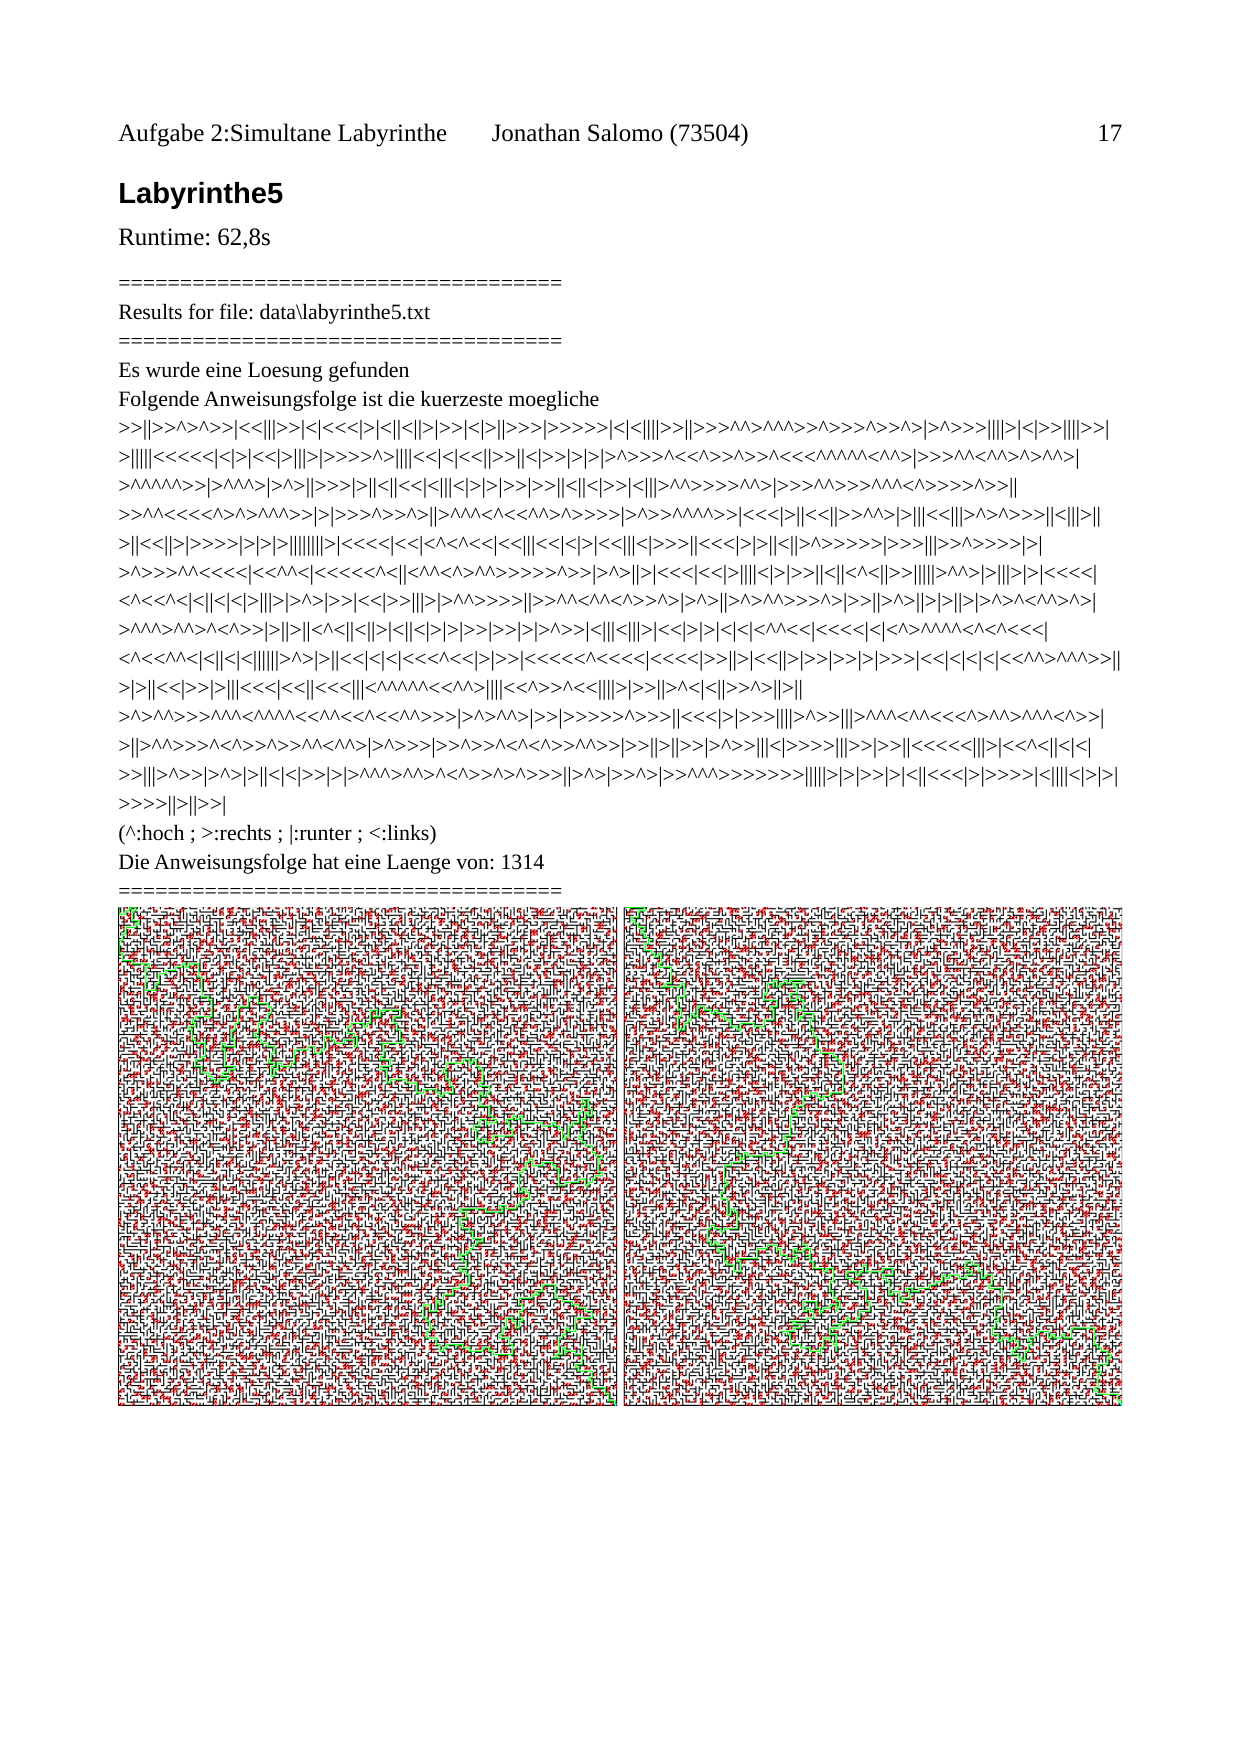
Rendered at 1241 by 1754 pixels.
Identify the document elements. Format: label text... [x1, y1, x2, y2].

subtitle Labyrinthe5 [118, 176, 1122, 210]
text Folgende Anweisungsfolge ist die kuerzeste moegliche [118, 386, 1122, 411]
text Results for file: data\labyrinthe5.txt [118, 299, 1122, 324]
text ==================================== [118, 878, 1122, 903]
text >>||>>^>^>>|<<|||>>|<|<<<|>|<||<||>|>>|<|>||>>>|>>>>>|<|<||||>>||>>>^^>^^^>>^>>>^>>^>|>^>>>||||>|<|>>||||>>|>|||||<<<<<|<|>|<<|>|||>|>>>>^>||||<<|<|<<||>>||<|>>|>|>|>^>>>^<<^>>^>>^<<<^^^^^<^^>|>>>^^<^^>^>^^>|>^^^^^>>|>^^^>|>^>||>>>|>||<||<<|<|||<|>|>|>>|>>||<||<|>>|<|||>^^>>>>^^>|>>>^^>>>^^^<^>>>>^>>||>>^^<<<<^>^>^^^>>|>|>>>^>>^>||>^^^<^<<^^>^>>>>|>^>>^^^^>>|<<<|>||<<||>>^^>|>|||<<|||>^>^>>>||<|||>||>||<<||>|>>>>|>|>|>||||||||>|<<<<|<<|<^<^<<|<<|||<<|<|>|<<|||<|>>>||<<<|>|>||<||>^>>>>>|>>>|||>>^>>>>|>|>^>>>^^<<<<|<<^^<|<<<<<^<||<^^<^>^^>>>>>^>>|>^>||>|<<<|<<|>||||<|>|>>||<||<^<||>>|||||>^^>|>|||>|>|<<<<|<^<<^<|<||<|<|>|||>|>^>|>>|<<|>>|||>|>^^>>>>||>>^^<^^<^>>^>|>^>||>^>^^>>>^>|>>||>^>||>|>||>|>^>^<^^>^>|>^^^>^^>^<^>>|>||>||<^<||<||>|<||<|>|>|>>|>>|>|>^>>|<|||<|||>|<<|>|>|<|<|<^^<<|<<<<|<|<^>^^^^<^<^<<<|<^<<^^<|<||<|<||||||>^>|>||<<|<|<|<<<^<<|>|>>|<<<<<^<<<<|<<<<|>>||>|<<||>|>>|>>|>|>>>|<<|<|<|<|<<^^>^^^>>||>|>||<<|>>|>|||<<<|<<||<<<|||<^^^^^<<^^>||||<<^>>^<<||||>|>>||>^<|<||>>^>||>||>^>^^>>>^^^<^^^^<<^^<<^<<^^>>>|>^>^^>|>>|>>>>>^>>>||<<<|>|>>>||||>^>>|||>^^^<^^<<<^>^^>^^^<^>>|>||>^^>>>^<^>>^>>^^<^^>|>^>>>|>>^>>^<^<^>>^^>>|>>||>||>>|>^>>|||<|>>>>|||>>|>>||<<<<<|||>|<<^<||<|<|>>|||>^>>|>^>|>||<|<|>>|>|>^^^>^^>^<^>>^>^>>>||>^>|>>^>|>>^^^>>>>>>>|||||>|>|>>|>|<||<<<|>|>>>>|<||||<|>|>|>>>>||>||>>| [118, 415, 1122, 816]
text Die Anweisungsfolge hat eine Laenge von: 1314 [118, 849, 1122, 874]
text Es wurde eine Loesung gefunden [118, 357, 1122, 382]
text (^:hoch ; >:rechts ; |:runter ; <:links) [118, 820, 1122, 845]
text ==================================== [118, 328, 1122, 353]
text ==================================== [118, 270, 1122, 295]
picture [118, 907, 1123, 1406]
text Runtime: 62,8s [118, 222, 1122, 251]
